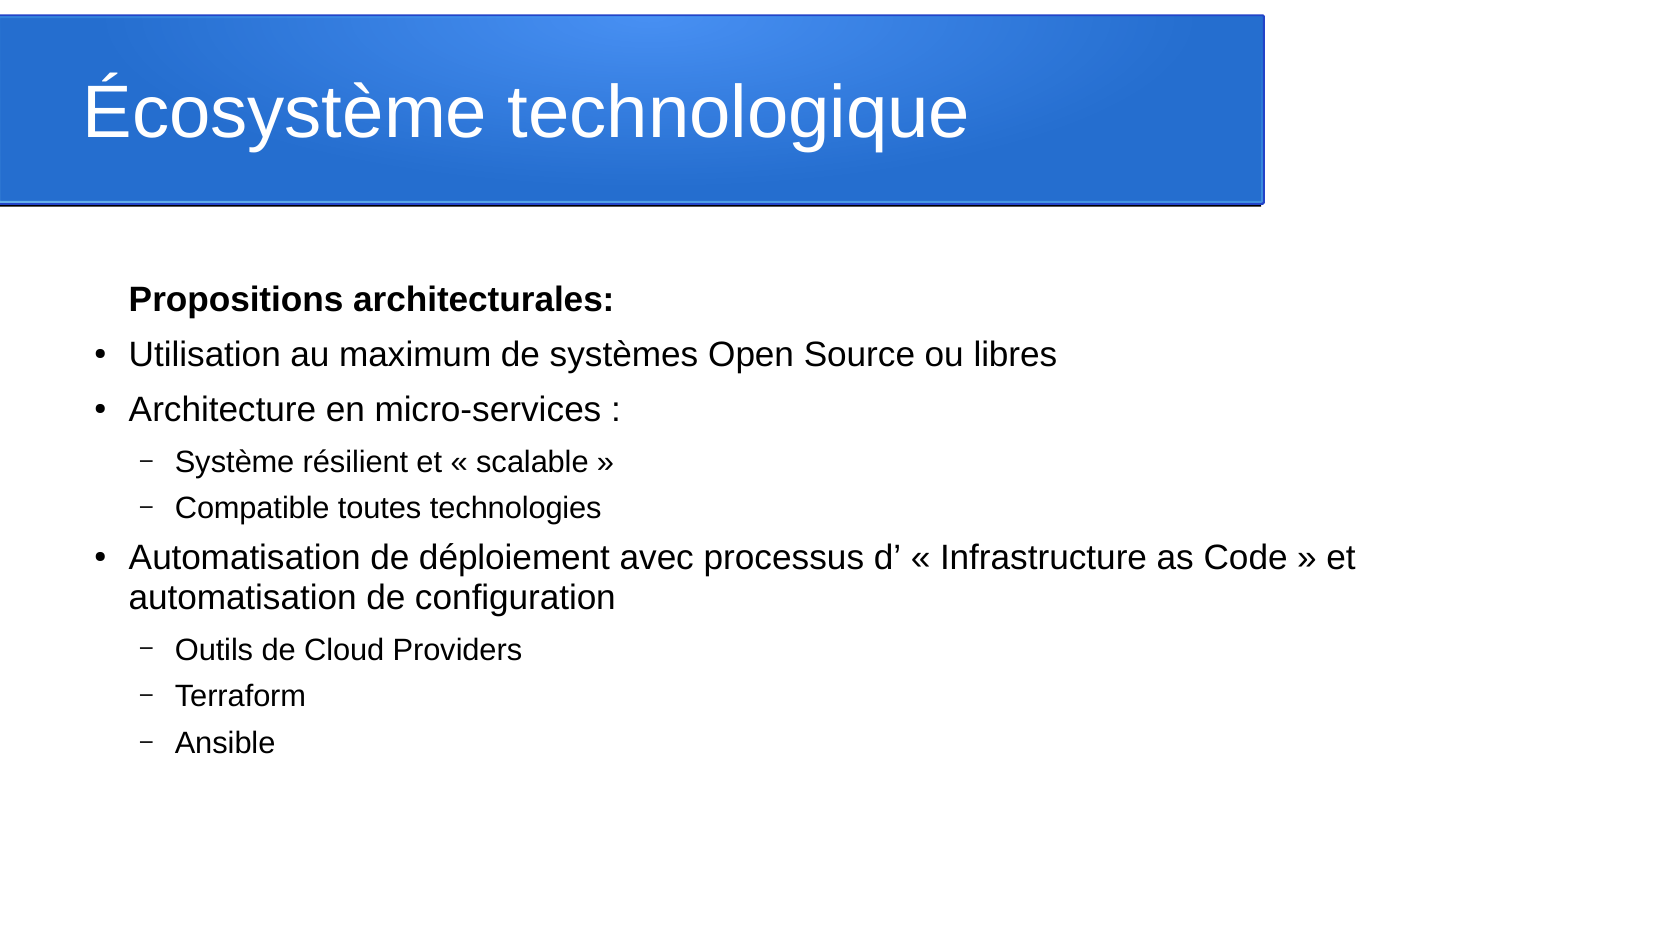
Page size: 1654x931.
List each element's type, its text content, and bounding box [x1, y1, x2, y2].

title Écosystème technologique [82, 35, 1235, 189]
list Propositions architecturales: Utilisation au maximum de systèmes Open Source ou libres Architecture en micro-services : Système résilient et « scalable » Compatible toutes technologies Automatisation de déploiement avec processus d’ « Infrastructure as Code » et automatisation de configuration Outils de Cloud Providers Terraform Ansible [82, 224, 1571, 764]
